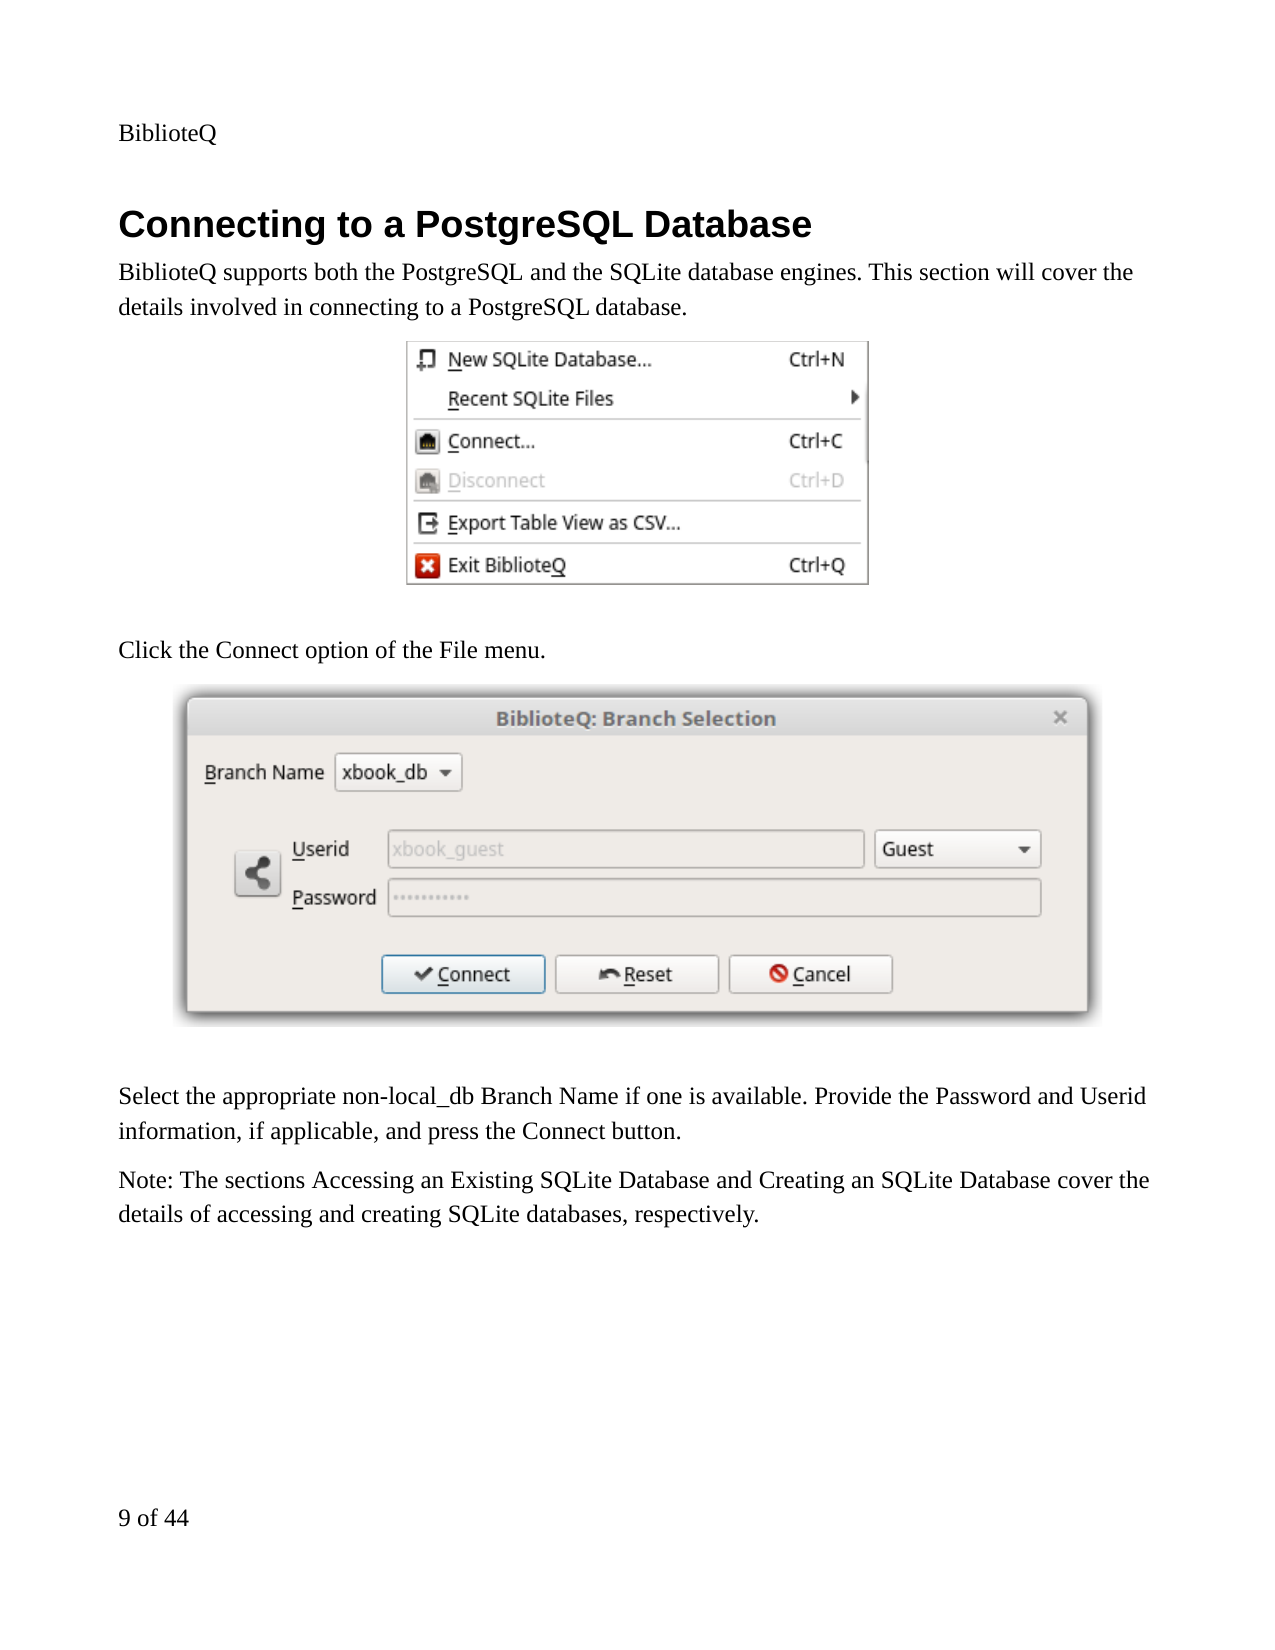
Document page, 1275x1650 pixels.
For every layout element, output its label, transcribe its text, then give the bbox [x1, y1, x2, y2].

picture [406, 341, 869, 585]
text Select the appropriate non-local_db Branch Name if one is available. Provide the Password and Userid information, if applicable, and press the Connect button. [118, 1081, 1157, 1145]
text Click the Connect option of the File menu. [118, 635, 1157, 664]
text Note: The sections Accessing an Existing SQLite Database and Creating an SQLite Database cover the details of accessing and creating SQLite databases, respectively. [118, 1165, 1157, 1228]
picture [172, 684, 1103, 1027]
subtitle Connecting to a PostgreSQL Database [118, 201, 1157, 245]
text BiblioteQ supports both the PostgreSQL and the SQLite database engines. This section will cover the details involved in connecting to a PostgreSQL database. [118, 257, 1157, 321]
